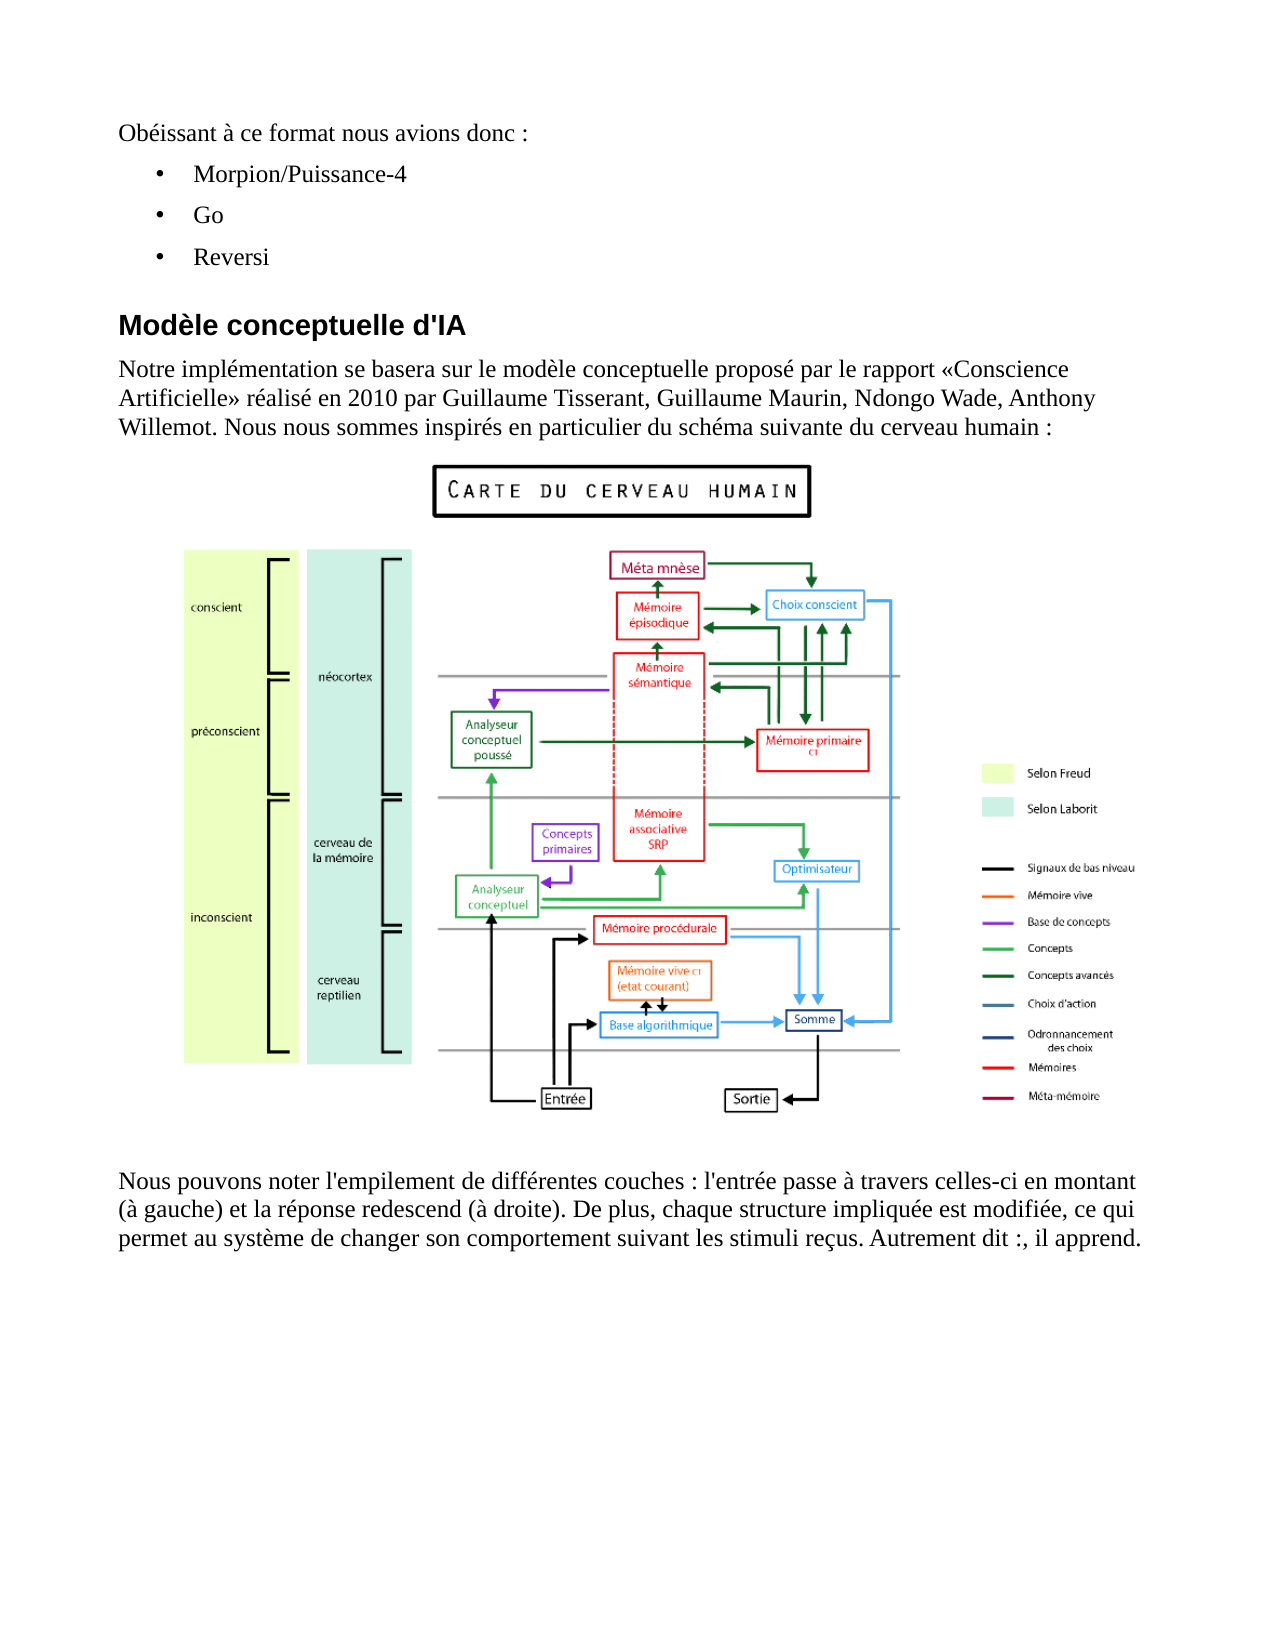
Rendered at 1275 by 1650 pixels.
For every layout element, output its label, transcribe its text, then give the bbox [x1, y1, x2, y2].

text Obéissant à ce format nous avions donc : [118, 118, 1157, 147]
list Morpion/Puissance-4 [156, 159, 1157, 188]
list Reversi [156, 242, 1157, 271]
list Go [156, 201, 1157, 229]
text Notre implémentation se basera sur le modèle conceptuelle proposé par le rapport «Conscience Artificielle» réalisé en 2010 par Guillaume Tisserant, Guillaume Maurin, Ndongo Wade, Anthony Willemot. Nous nous sommes inspirés en particulier du schéma suivante du cerveau humain : [118, 354, 1157, 440]
text Nous pouvons noter l'empilement de différentes couches : l'entrée passe à travers celles-ci en montant (à gauche) et la réponse redescend (à droite). De plus, chaque structure impliquée est modifiée, ce qui permet au système de changer son comportement suivant les stimuli reçus. Autrement dit :, il apprend. [118, 1166, 1157, 1252]
subtitle Modèle conceptuelle d'IA [118, 308, 1157, 342]
picture [118, 452, 1157, 1125]
